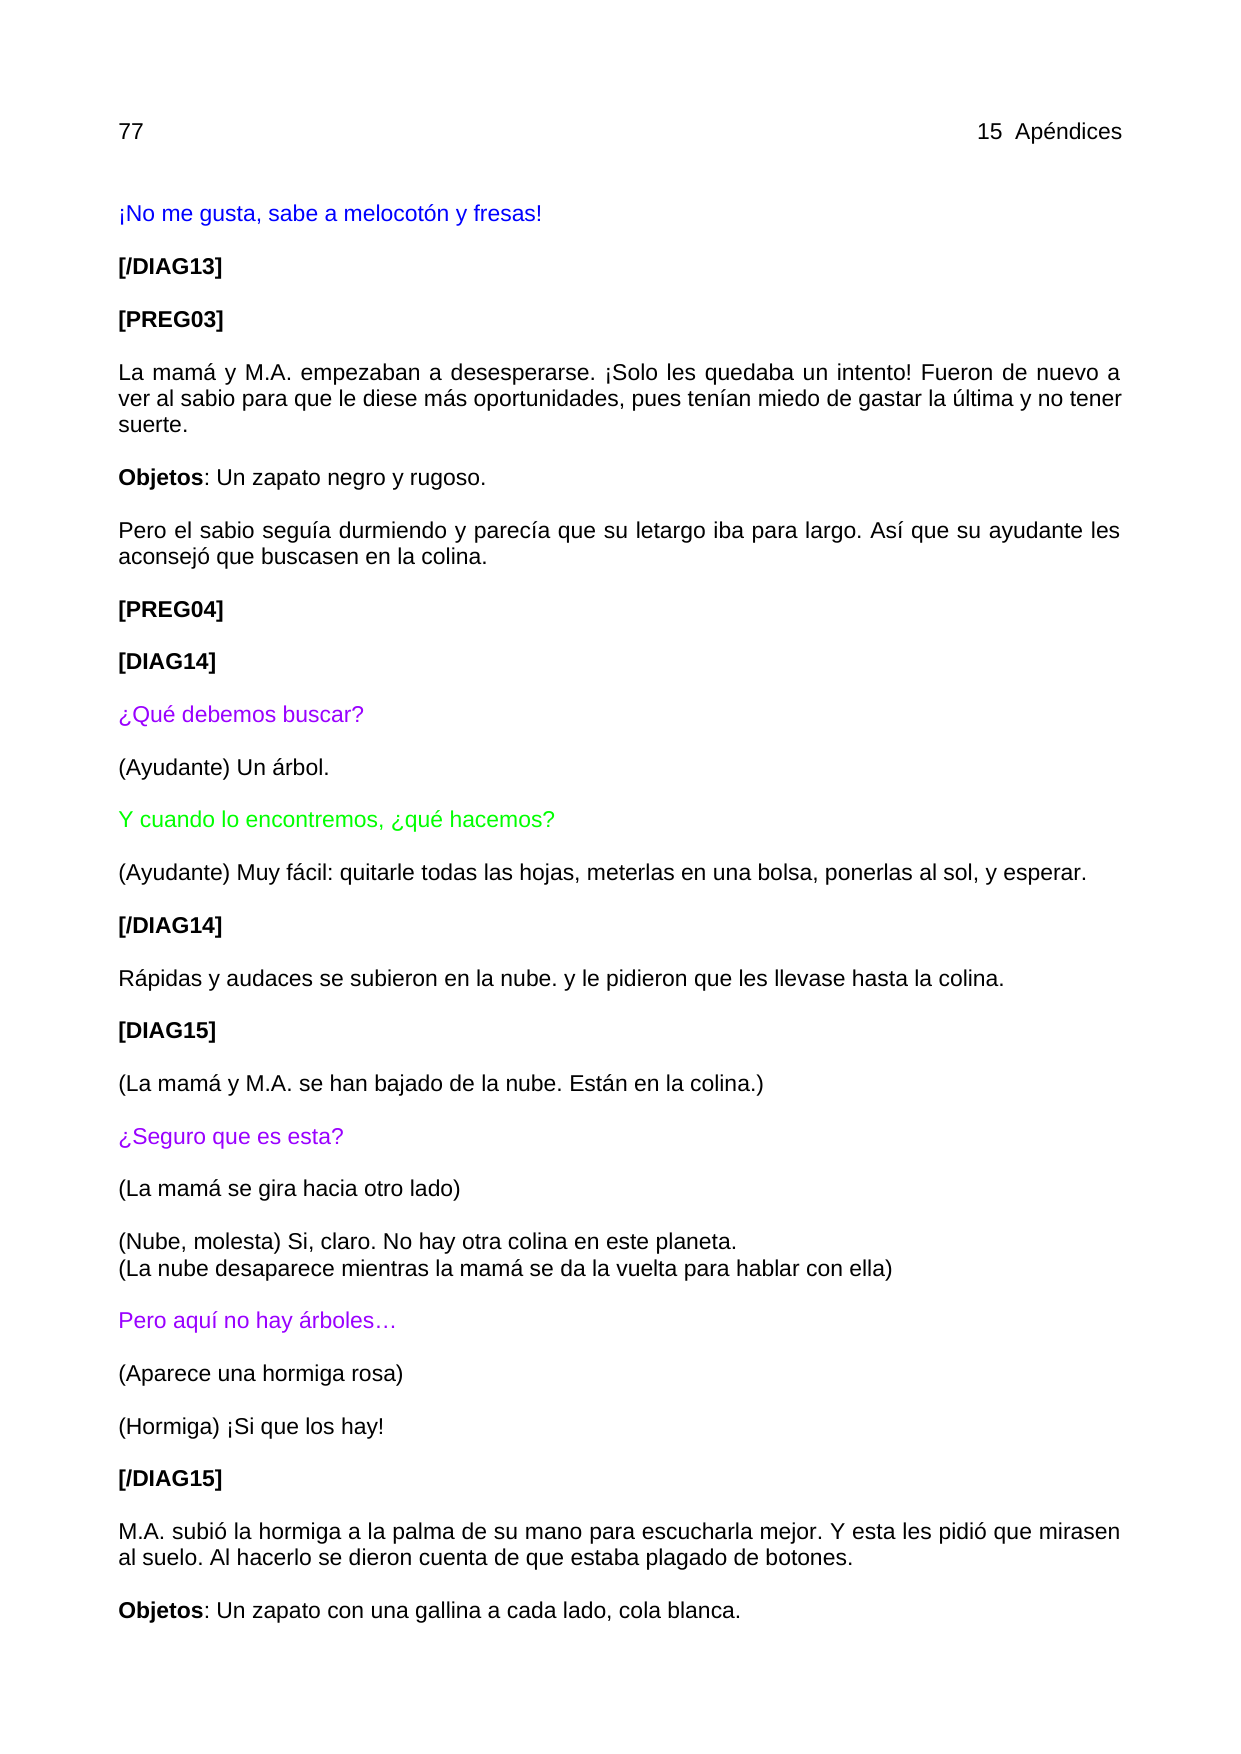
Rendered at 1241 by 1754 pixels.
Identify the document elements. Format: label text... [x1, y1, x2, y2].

text [PREG03] [118, 306, 1122, 332]
text [/DIAG14] [118, 912, 1122, 938]
text Pero el sabio seguía durmiendo y parecía que su letargo iba para largo. Así que su ayudante les aconsejó que buscasen en la colina. [118, 517, 1122, 569]
text Pero aquí no hay árboles… [118, 1307, 1122, 1333]
text La mamá y M.A. empezaban a desesperarse. ¡Solo les quedaba un intento! Fueron de nuevo a ver al sabio para que le diese más oportunidades, pues tenían miedo de gastar la última y no tener suerte. [118, 358, 1122, 437]
text (Ayudante) Muy fácil: quitarle todas las hojas, meterlas en una bolsa, ponerlas al sol, y esperar. [118, 859, 1122, 886]
text [/DIAG13] [118, 253, 1122, 279]
text (La mamá y M.A. se han bajado de la nube. Están en la colina.) [118, 1070, 1122, 1096]
text (Ayudante) Un árbol. [118, 754, 1122, 780]
text [/DIAG15] [118, 1465, 1122, 1492]
text [DIAG14] [118, 648, 1122, 675]
text Objetos: Un zapato negro y rugoso. [118, 464, 1122, 490]
text (La nube desaparece mientras la mamá se da la vuelta para hablar con ella) [118, 1254, 1122, 1281]
text Rápidas y audaces se subieron en la nube. y le pidieron que les llevase hasta la colina. [118, 964, 1122, 991]
text ¡No me gusta, sabe a melocotón y fresas! [118, 200, 1122, 227]
text [DIAG15] [118, 1017, 1122, 1044]
text ¿Seguro que es esta? [118, 1123, 1122, 1149]
text ¿Qué debemos buscar? [118, 701, 1122, 727]
text (Nube, molesta) Si, claro. No hay otra colina en este planeta. [118, 1228, 1122, 1254]
text [PREG04] [118, 596, 1122, 648]
text (Aparece una hormiga rosa) [118, 1360, 1122, 1386]
text (La mamá se gira hacia otro lado) [118, 1175, 1122, 1202]
text Y cuando lo encontremos, ¿qué hacemos? [118, 806, 1122, 833]
text (Hormiga) ¡Si que los hay! [118, 1413, 1122, 1439]
text Objetos: Un zapato con una gallina a cada lado, cola blanca. [118, 1597, 1122, 1623]
text M.A. subió la hormiga a la palma de su mano para escucharla mejor. Y esta les pidió que mirasen al suelo. Al hacerlo se dieron cuenta de que estaba plagado de botones. [118, 1518, 1122, 1571]
